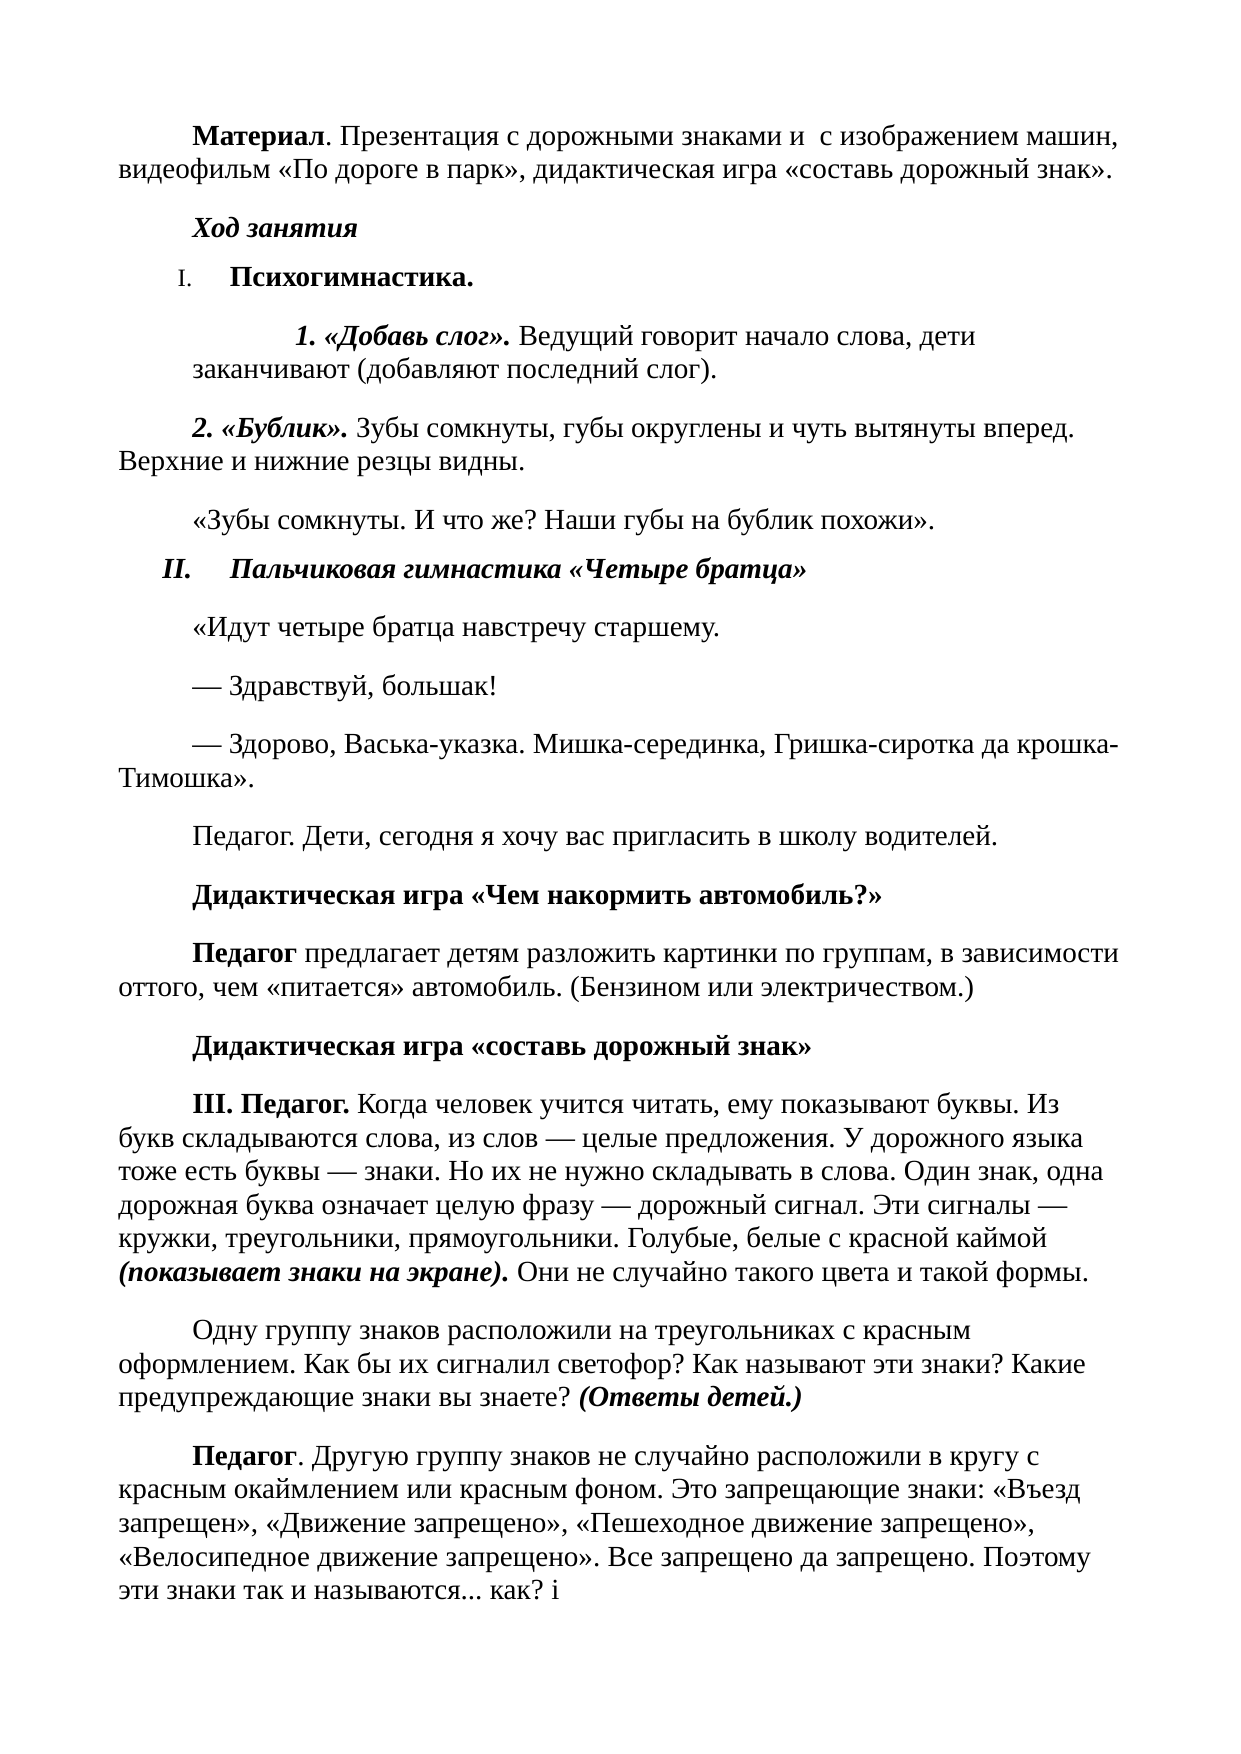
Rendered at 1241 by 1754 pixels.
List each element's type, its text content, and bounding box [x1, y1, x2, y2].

text 1. «Добавь слог». Ведущий говорит начало слова, дети заканчивают (добавляют последний слог). [192, 318, 1122, 385]
text «Зубы сомкнуты. И что же? Наши губы на бублик похожи». [118, 502, 1122, 535]
text Дидактическая игра «составь дорожный знак» [118, 1028, 1122, 1061]
text — Здравствуй, большак! [118, 668, 1122, 701]
text «Идут четыре братца навстречу старшему. [118, 609, 1122, 643]
list Психогимнастика. [192, 259, 1122, 293]
text Дидактическая игра «Чем накормить автомобиль?» [118, 877, 1122, 911]
text Материал. Презентация с дорожными знаками и с изображением машин, видеофильм «По дороге в парк», дидактическая игра «составь дорожный знак». [118, 118, 1122, 185]
text Одну группу знаков расположили на треугольниках с красным оформлением. Как бы их сигналил светофор? Как называют эти знаки? Какие предупреждающие знаки вы знаете? (Ответы детей.) [118, 1312, 1122, 1413]
list Пальчиковая гимнастика «Четыре братца» [192, 551, 1122, 584]
text Ход занятия [118, 210, 1122, 244]
text Педагог предлагает детям разложить картинки по группам, в зависимости оттого, чем «питается» автомобиль. (Бензином или электричеством.) [118, 936, 1122, 1003]
text — Здорово, Васька-указка. Мишка-серединка, Гришка-сиротка да крошка-Тимошка». [118, 726, 1122, 793]
text Педагог. Другую группу знаков не случайно расположили в кругу с красным окаймлением или красным фоном. Это запрещающие знаки: «Въезд запрещен», «Движение запрещено», «Пешеходное движение запрещено», «Велосипедное движение запрещено». Все запрещено да запрещено. Поэтому эти знаки так и называются... как? i [118, 1438, 1122, 1606]
text III. Педагог. Когда человек учится читать, ему показывают буквы. Из букв складываются слова, из слов — целые предложения. У дорожного языка тоже есть буквы — знаки. Но их не нужно складывать в слова. Один знак, одна дорожная буква означает целую фразу — дорожный сигнал. Эти сигналы — кружки, треугольники, прямоугольники. Голубые, белые с красной каймой (показывает знаки на экране). Они не случайно такого цвета и такой формы. [118, 1086, 1122, 1287]
text 2. «Бублик». Зубы сомкнуты, губы округлены и чуть вытянуты вперед. Верхние и нижние резцы видны. [118, 410, 1122, 477]
text Педагог. Дети, сегодня я хочу вас пригласить в школу водителей. [118, 818, 1122, 852]
